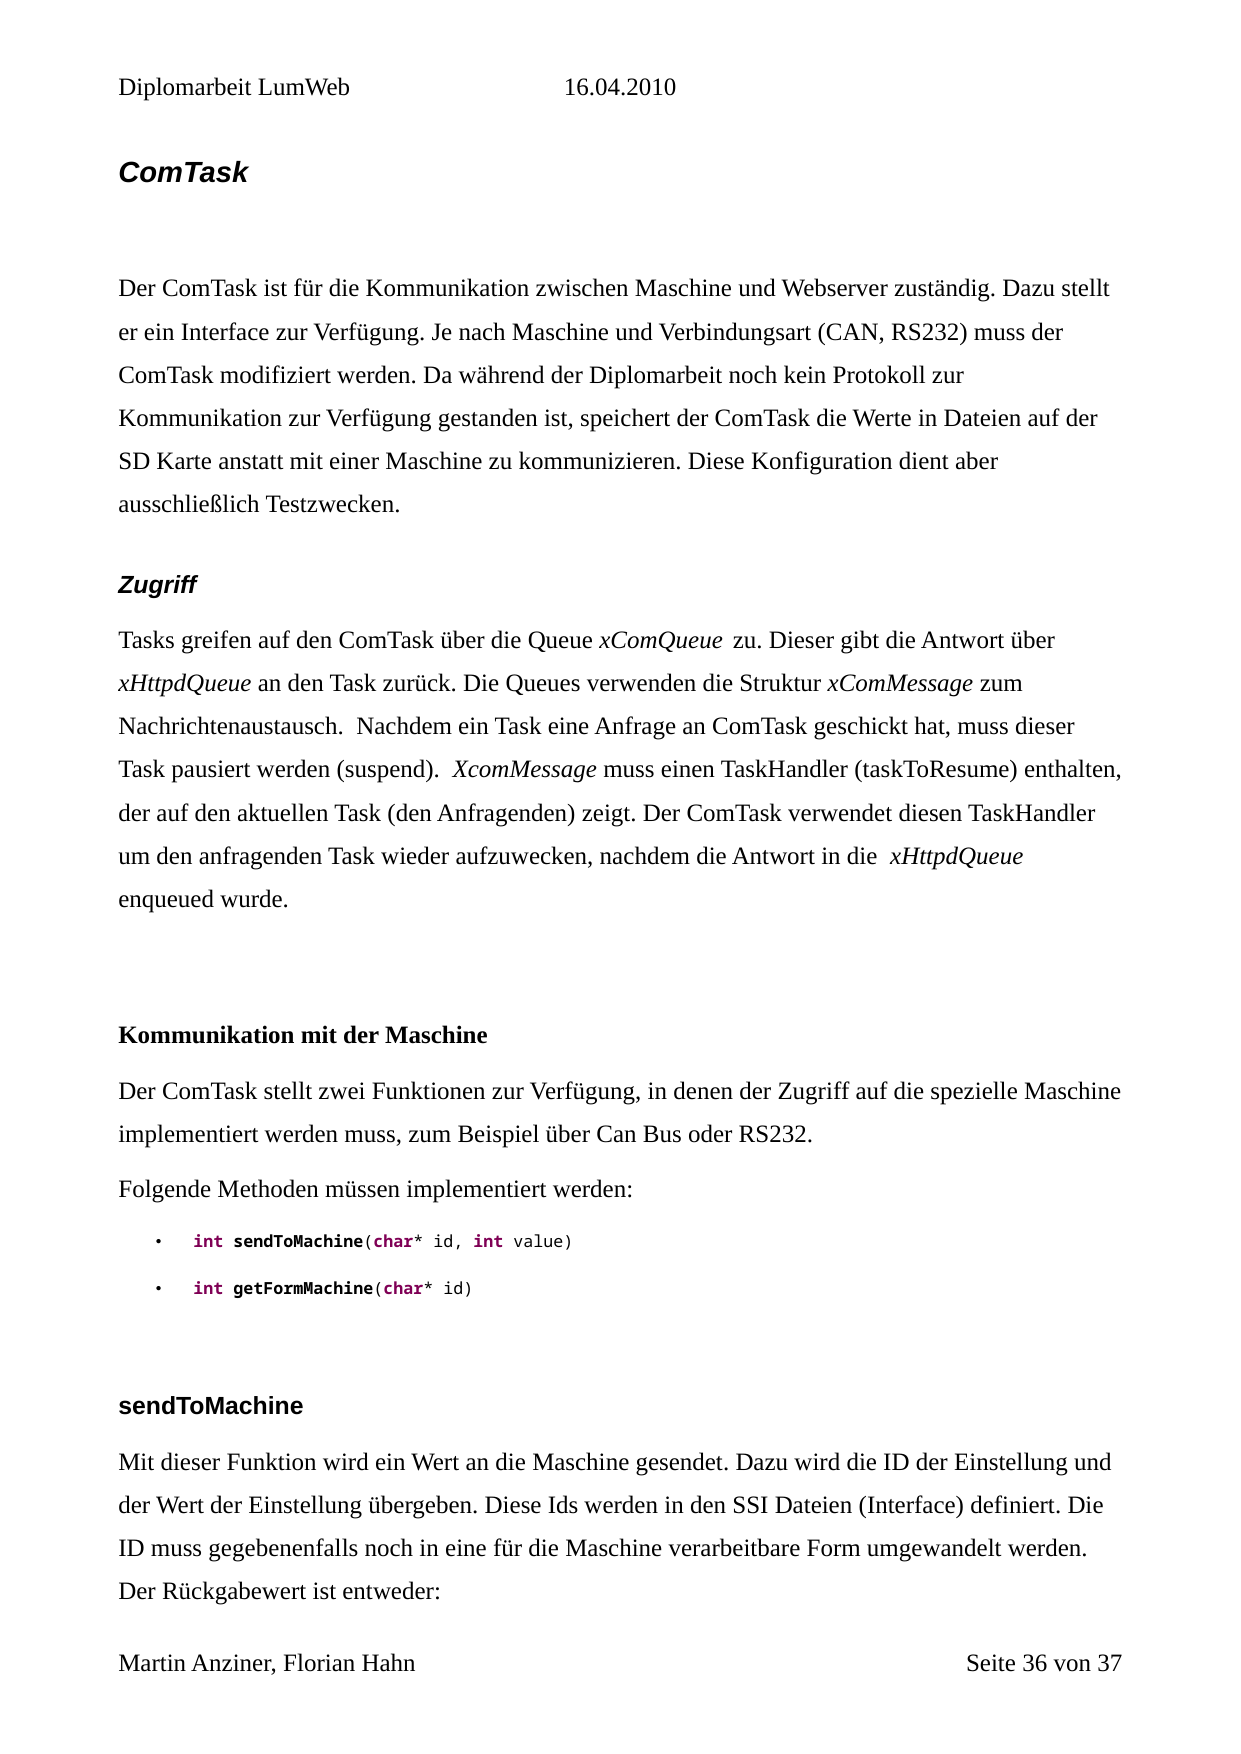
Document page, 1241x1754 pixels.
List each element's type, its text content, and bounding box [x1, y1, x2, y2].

text Mit dieser Funktion wird ein Wert an die Maschine gesendet. Dazu wird die ID der Einstellung und der Wert der Einstellung übergeben. Diese Ids werden in den SSI Dateien (Interface) definiert. Die ID muss gegebenenfalls noch in eine für die Maschine verarbeitbare Form umgewandelt werden. Der Rückgabewert ist entweder: [118, 1447, 1122, 1605]
text Der ComTask ist für die Kommunikation zwischen Maschine und Webserver zuständig. Dazu stellt er ein Interface zur Verfügung. Je nach Maschine und Verbindungsart (CAN, RS232) muss der ComTask modifiziert werden. Da während der Diplomarbeit noch kein Protokoll zur Kommunikation zur Verfügung gestanden ist, speichert der ComTask die Werte in Dateien auf der SD Karte anstatt mit einer Maschine zu kommunizieren. Diese Konfiguration dient aber ausschließlich Testzwecken. [118, 273, 1122, 518]
list int getFormMachine(char* id) [156, 1277, 1122, 1299]
subtitle Kommunikation mit der Maschine [118, 1020, 1122, 1049]
list int sendToMachine(char* id, int value) [156, 1230, 1122, 1253]
subtitle ComTask [118, 155, 1122, 189]
text Der ComTask stellt zwei Funktionen zur Verfügung, in denen der Zugriff auf die spezielle Maschine implementiert werden muss, zum Beispiel über Can Bus oder RS232. [118, 1076, 1122, 1148]
subtitle sendToMachine [118, 1391, 1122, 1420]
subtitle Zugriff [118, 570, 1122, 598]
text Tasks greifen auf den ComTask über die Queue xComQueue zu. Dieser gibt die Antwort über xHttpdQueue an den Task zurück. Die Queues verwenden die Struktur xComMessage zum Nachrichtenaustausch. Nachdem ein Task eine Anfrage an ComTask geschickt hat, muss dieser Task pausiert werden (suspend). XcomMessage muss einen TaskHandler (taskToResume) enthalten, der auf den aktuellen Task (den Anfragenden) zeigt. Der ComTask verwendet diesen TaskHandler um den anfragenden Task wieder aufzuwecken, nachdem die Antwort in die xHttpdQueue enqueued wurde. [118, 625, 1122, 913]
text Folgende Methoden müssen implementiert werden: [118, 1174, 1122, 1203]
